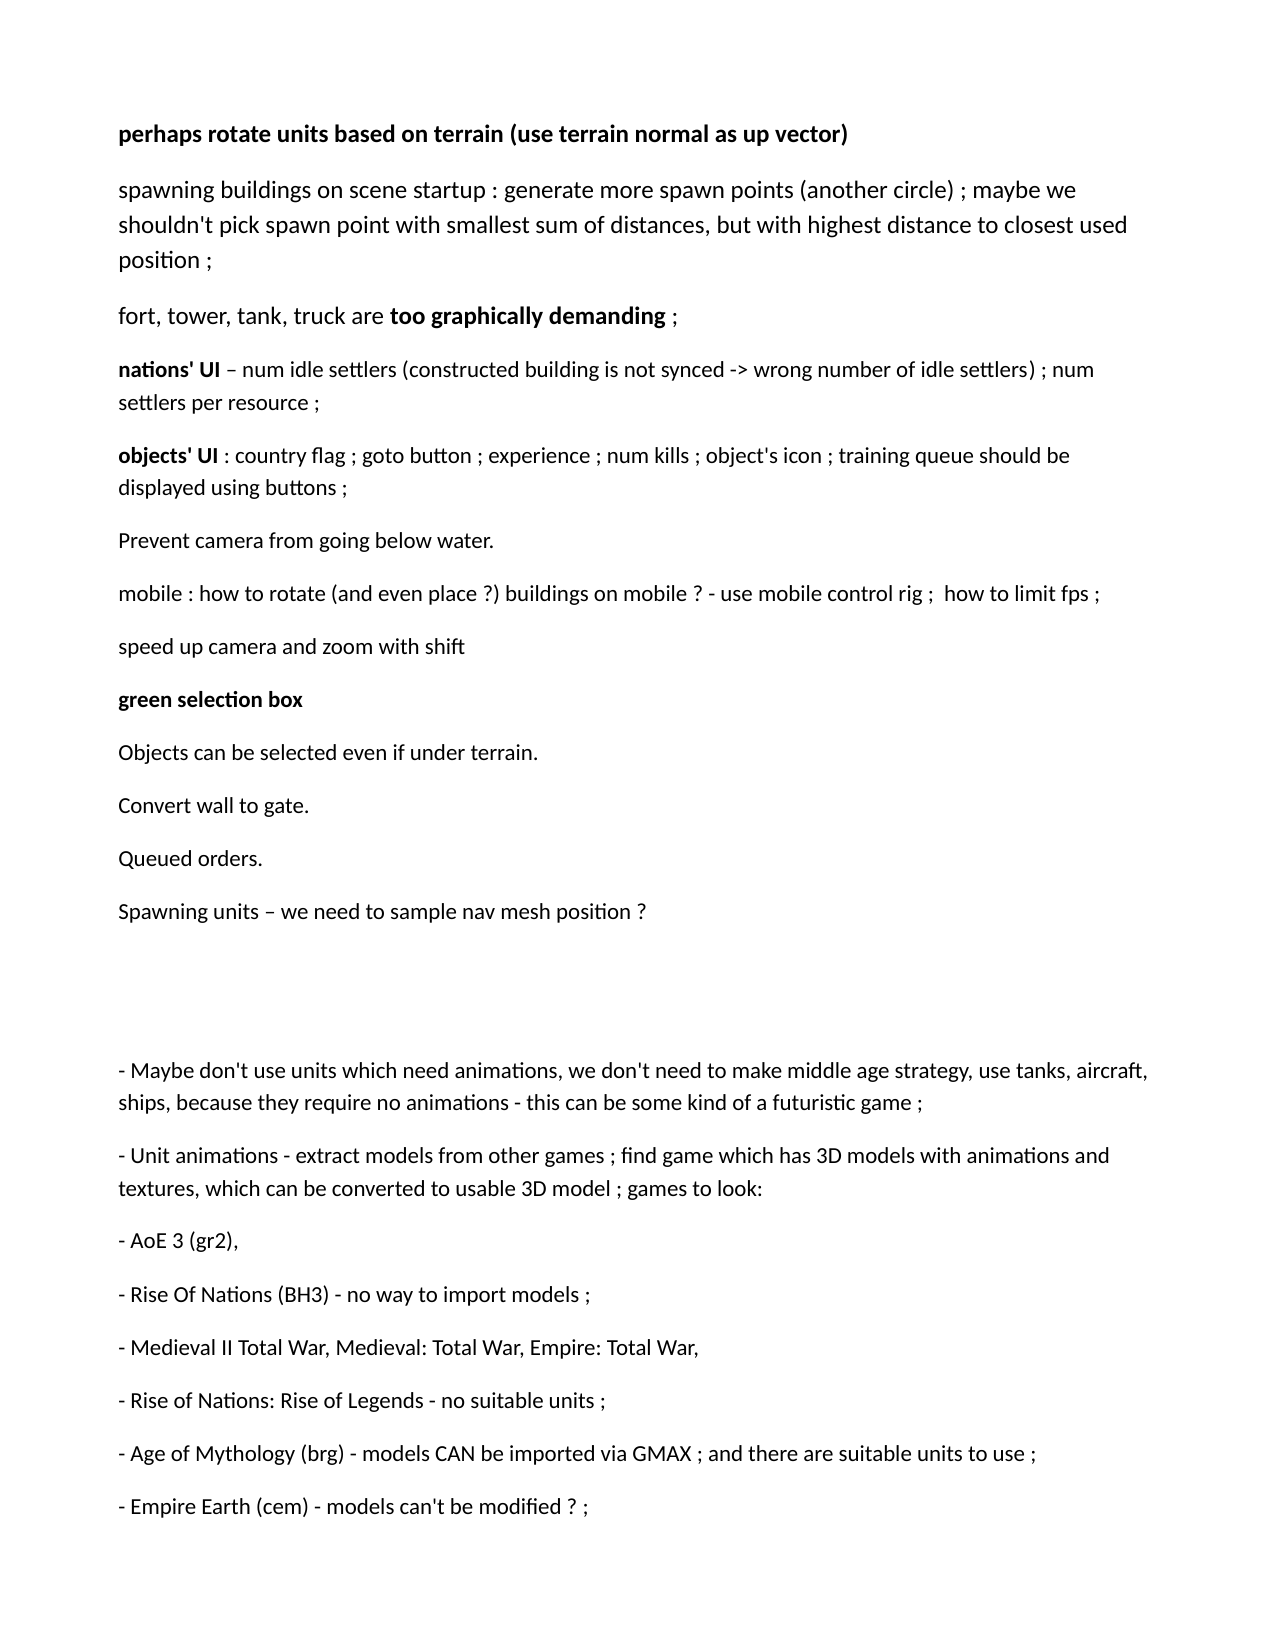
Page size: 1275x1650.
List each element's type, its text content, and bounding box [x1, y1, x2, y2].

text fort, tower, tank, truck are too graphically demanding ; [118, 300, 1157, 330]
text Convert wall to gate. [118, 791, 1157, 819]
text Objects can be selected even if under terrain. [118, 738, 1157, 766]
text - Unit animations - extract models from other games ; find game which has 3D models with animations and textures, which can be converted to usable 3D model ; games to look: [118, 1141, 1157, 1202]
text objects' UI : country flag ; goto button ; experience ; num kills ; object's icon ; training queue should be displayed using buttons ; [118, 441, 1157, 501]
text Queued orders. [118, 844, 1157, 872]
text Prevent camera from going below water. [118, 526, 1157, 554]
text perhaps rotate units based on terrain (use terrain normal as up vector) [118, 118, 1157, 149]
text Spawning units – we need to sample nav mesh position ? [118, 897, 1157, 925]
text speed up camera and zoom with shift [118, 632, 1157, 660]
text - AoE 3 (gr2), [118, 1227, 1157, 1255]
text - Empire Earth (cem) - models can't be modified ? ; [118, 1492, 1157, 1520]
text - Rise of Nations: Rise of Legends - no suitable units ; [118, 1386, 1157, 1414]
text nations' UI – num idle settlers (constructed building is not synced -> wrong number of idle settlers) ; num settlers per resource ; [118, 356, 1157, 416]
text - Maybe don't use units which need animations, we don't need to make middle age strategy, use tanks, aircraft, ships, because they require no animations - this can be some kind of a futuristic game ; [118, 1056, 1157, 1116]
text mobile : how to rotate (and even place ?) buildings on mobile ? - use mobile control rig ; how to limit fps ; [118, 579, 1157, 607]
text - Age of Mythology (brg) - models CAN be imported via GMAX ; and there are suitable units to use ; [118, 1439, 1157, 1467]
text - Rise Of Nations (BH3) - no way to import models ; [118, 1280, 1157, 1308]
text - Medieval II Total War, Medieval: Total War, Empire: Total War, [118, 1333, 1157, 1361]
text green selection box [118, 685, 1157, 713]
text spawning buildings on scene startup : generate more spawn points (another circle) ; maybe we shouldn't pick spawn point with smallest sum of distances, but with highest distance to closest used position ; [118, 174, 1157, 274]
